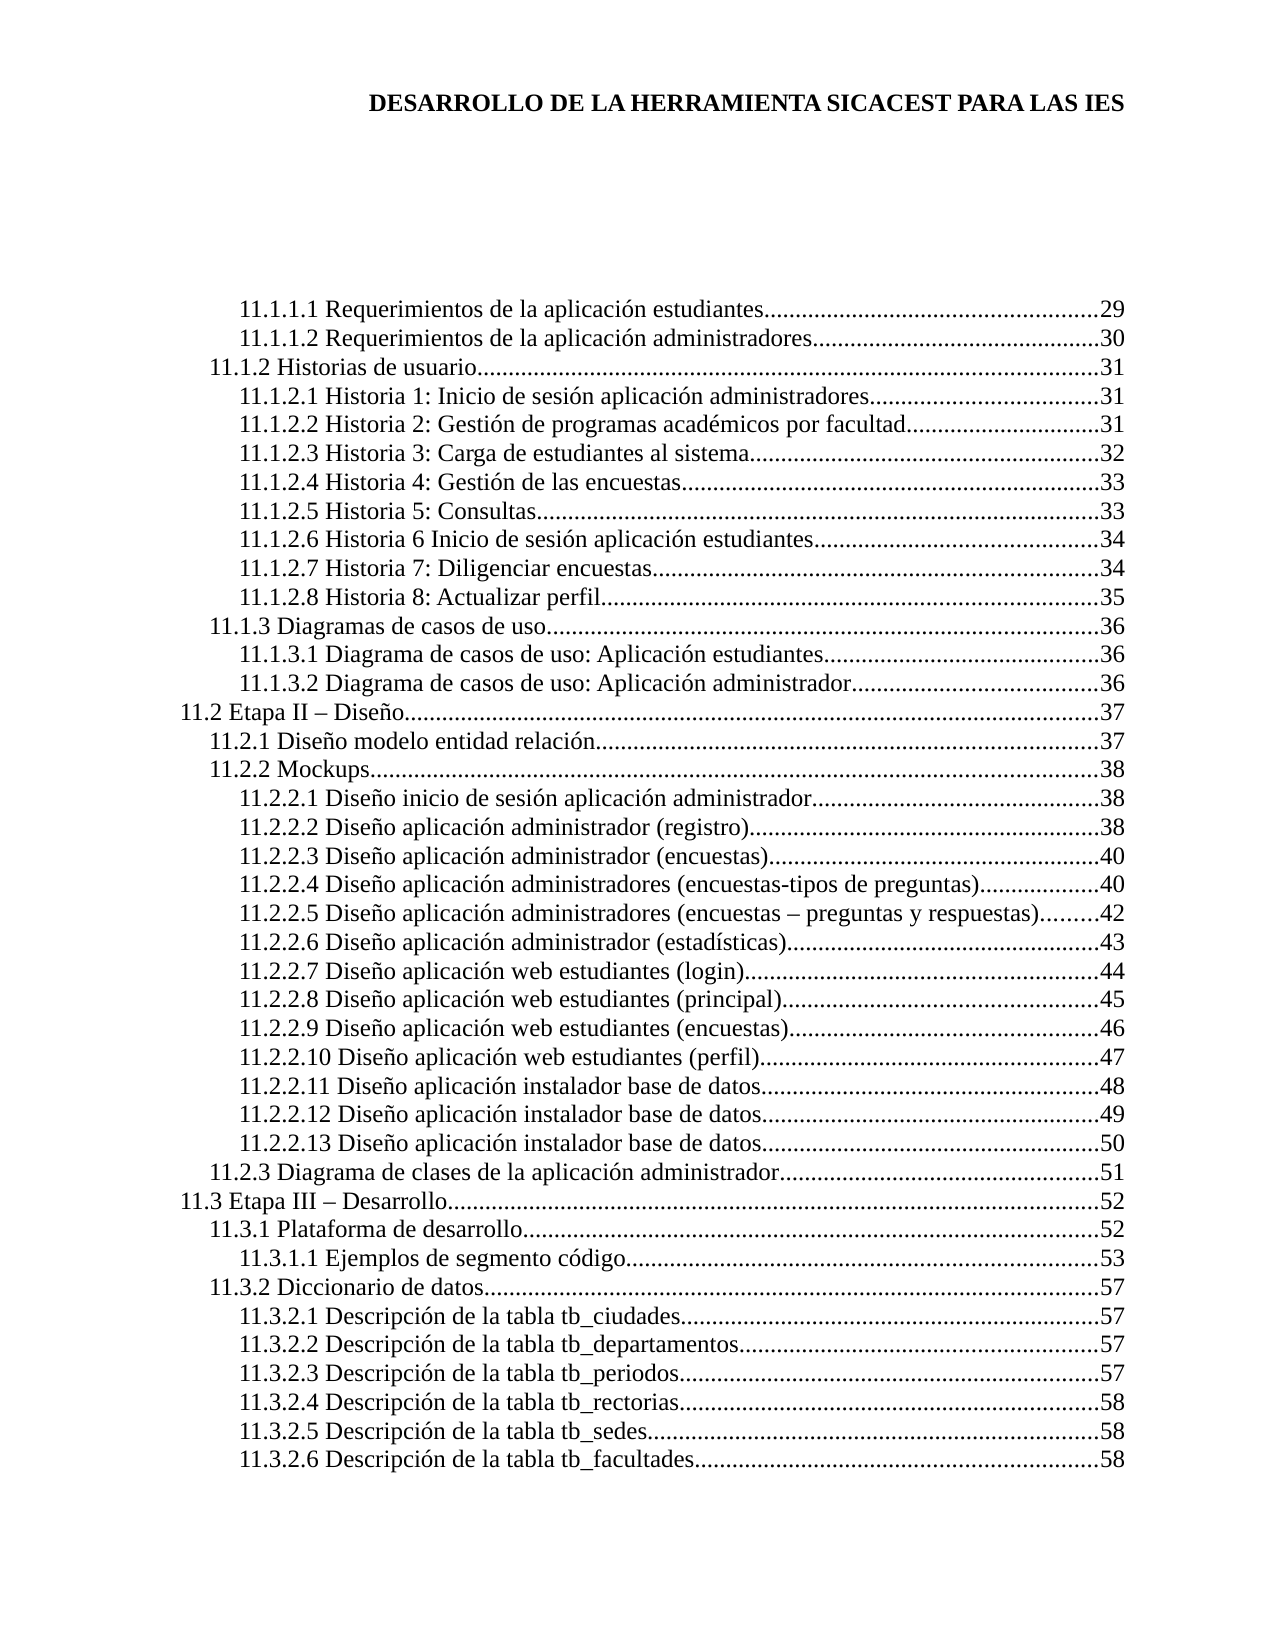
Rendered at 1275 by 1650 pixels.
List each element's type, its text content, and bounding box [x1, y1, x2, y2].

text 11.1.3.2 Diagrama de casos de uso: Aplicación administrador 36 [238, 668, 1125, 697]
text 11.1.2.6 Historia 6 Inicio de sesión aplicación estudiantes 34 [238, 524, 1125, 553]
text 11.1.2.3 Historia 3: Carga de estudiantes al sistema 32 [238, 438, 1125, 467]
text 11.2.2.5 Diseño aplicación administradores (encuestas – preguntas y respuestas) 42 [238, 898, 1125, 927]
text 11.2.3 Diagrama de clases de la aplicación administrador 51 [209, 1157, 1125, 1186]
text 11.1.3.1 Diagrama de casos de uso: Aplicación estudiantes 36 [238, 639, 1125, 668]
text 11.1.2.7 Historia 7: Diligenciar encuestas 34 [238, 553, 1125, 582]
text 11.2.2.7 Diseño aplicación web estudiantes (login) 44 [238, 956, 1125, 984]
text 11.2.2.4 Diseño aplicación administradores (encuestas-tipos de preguntas) 40 [238, 869, 1125, 898]
text 11.3.1 Plataforma de desarrollo 52 [209, 1214, 1125, 1243]
text 11.3 Etapa III – Desarrollo 52 [179, 1186, 1125, 1214]
text 11.3.2.4 Descripción de la tabla tb_rectorias 58 [238, 1387, 1125, 1416]
text 11.1.2 Historias de usuario 31 [209, 352, 1125, 381]
text 11.3.2.2 Descripción de la tabla tb_departamentos 57 [238, 1329, 1125, 1358]
text 11.2.2.12 Diseño aplicación instalador base de datos 49 [238, 1099, 1125, 1128]
text 11.2.2.8 Diseño aplicación web estudiantes (principal) 45 [238, 984, 1125, 1013]
text 11.2.2.6 Diseño aplicación administrador (estadísticas) 43 [238, 927, 1125, 956]
text 11.2.2.9 Diseño aplicación web estudiantes (encuestas) 46 [238, 1013, 1125, 1042]
text 11.3.2.5 Descripción de la tabla tb_sedes 58 [238, 1416, 1125, 1444]
text 11.3.1.1 Ejemplos de segmento código 53 [238, 1243, 1125, 1272]
text 11.2.2.11 Diseño aplicación instalador base de datos 48 [238, 1071, 1125, 1099]
text 11.3.2.1 Descripción de la tabla tb_ciudades 57 [238, 1301, 1125, 1329]
text 11.2.2.1 Diseño inicio de sesión aplicación administrador 38 [238, 783, 1125, 812]
text 11.1.2.5 Historia 5: Consultas 33 [238, 496, 1125, 524]
text 11.2.2.10 Diseño aplicación web estudiantes (perfil) 47 [238, 1042, 1125, 1071]
text 11.1.3 Diagramas de casos de uso. 36 [209, 611, 1125, 639]
text 11.1.2.4 Historia 4: Gestión de las encuestas 33 [238, 467, 1125, 496]
text 11.3.2.6 Descripción de la tabla tb_facultades 58 [238, 1444, 1125, 1473]
text 11.1.2.2 Historia 2: Gestión de programas académicos por facultad 31 [238, 409, 1125, 438]
text 11.1.2.1 Historia 1: Inicio de sesión aplicación administradores 31 [238, 381, 1125, 409]
text 11.2.2.13 Diseño aplicación instalador base de datos 50 [238, 1128, 1125, 1157]
text 11.2.1 Diseño modelo entidad relación 37 [209, 726, 1125, 754]
text 11.3.2 Diccionario de datos 57 [209, 1272, 1125, 1301]
text 11.2.2 Mockups 38 [209, 754, 1125, 783]
text 11.2.2.3 Diseño aplicación administrador (encuestas) 40 [238, 841, 1125, 869]
text 11.2 Etapa II – Diseño 37 [179, 697, 1125, 726]
text 11.2.2.2 Diseño aplicación administrador (registro) 38 [238, 812, 1125, 841]
text 11.1.1.1 Requerimientos de la aplicación estudiantes 29 [238, 294, 1125, 323]
text 11.3.2.3 Descripción de la tabla tb_periodos 57 [238, 1358, 1125, 1387]
text 11.1.1.2 Requerimientos de la aplicación administradores 30 [238, 323, 1125, 352]
text 11.1.2.8 Historia 8: Actualizar perfil 35 [238, 582, 1125, 611]
